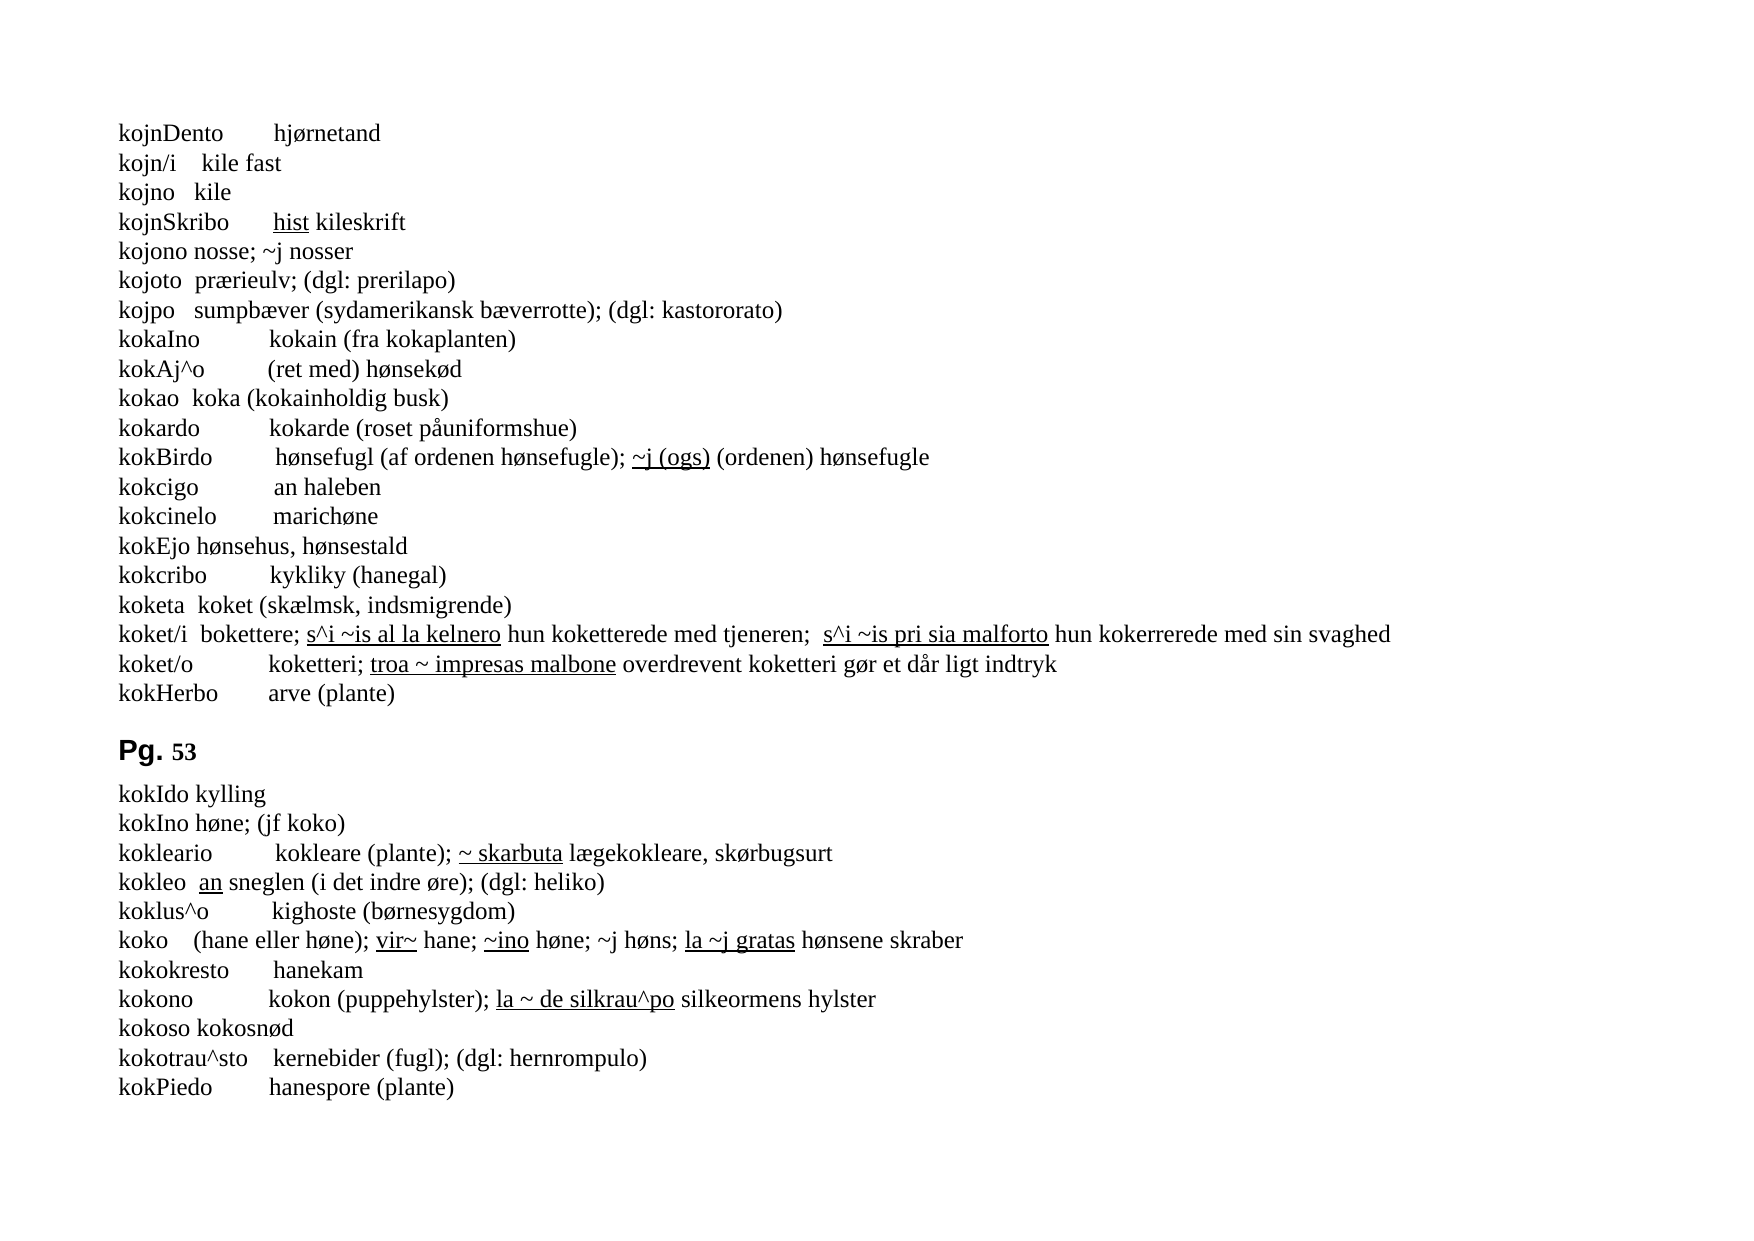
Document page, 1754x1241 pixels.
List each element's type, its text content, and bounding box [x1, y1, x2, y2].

text koklus^o kighoste (børnesygdom) [118, 896, 1636, 925]
text kokcigo an haleben [118, 472, 1636, 501]
text kokHerbo arve (plante) [118, 678, 1636, 708]
text kojoto prærieulv; (dgl: prerilapo) [118, 266, 1636, 295]
text kokokresto hanekam [118, 955, 1636, 984]
text kokBirdo hønsefugl (af ordenen hønsefugle); ~j (ogs) (ordenen) hønsefugle [118, 442, 1636, 472]
text kokono kokon (puppehylster); la ~ de silkrau^po silkeormens hylster [118, 984, 1636, 1013]
text kokcribo kykliky (hanegal) [118, 560, 1636, 590]
text kokPiedo hanespore (plante) [118, 1072, 1636, 1102]
text kokEjo hønsehus, hønsestald [118, 531, 1636, 560]
text koko (hane eller høne); vir~ hane; ~ino høne; ~j høns; la ~j gratas hønsene skraber [118, 925, 1636, 955]
text kokotrau^sto kernebider (fugl); (dgl: hernrompulo) [118, 1043, 1636, 1072]
text kojono nosse; ~j nosser [118, 236, 1636, 266]
subtitle Pg. 53 [118, 733, 1636, 766]
text kokleo an sneglen (i det indre øre); (dgl: heliko) [118, 867, 1636, 896]
text kokoso kokosnød [118, 1013, 1636, 1043]
text kojpo sumpbæver (sydamerikansk bæverrotte); (dgl: kastororato) [118, 295, 1636, 324]
text koket/o koketteri; troa ~ impresas malbone overdrevent koketteri gør et dår ligt indtryk [118, 649, 1636, 678]
text kokIdo kylling [118, 779, 1636, 808]
text kojnSkribo hist kileskrift [118, 207, 1636, 236]
text kojno kile [118, 177, 1636, 207]
text kokardo kokarde (roset påuniformshue) [118, 413, 1636, 442]
text kokAj^o (ret med) hønsekød [118, 354, 1636, 383]
text koket/i bokettere; s^i ~is al la kelnero hun koketterede med tjeneren; s^i ~is pri sia malforto hun kokerrerede med sin svaghed [118, 619, 1636, 649]
text kokleario kokleare (plante); ~ skarbuta lægekokleare, skørbugsurt [118, 838, 1636, 867]
text kojnDento hjørnetand [118, 118, 1636, 148]
text kokao koka (kokainholdig busk) [118, 383, 1636, 413]
text kokaIno kokain (fra kokaplanten) [118, 324, 1636, 354]
text kojn/i kile fast [118, 148, 1636, 177]
text koketa koket (skælmsk, indsmigrende) [118, 590, 1636, 619]
text kokIno høne; (jf koko) [118, 808, 1636, 838]
text kokcinelo marichøne [118, 501, 1636, 531]
